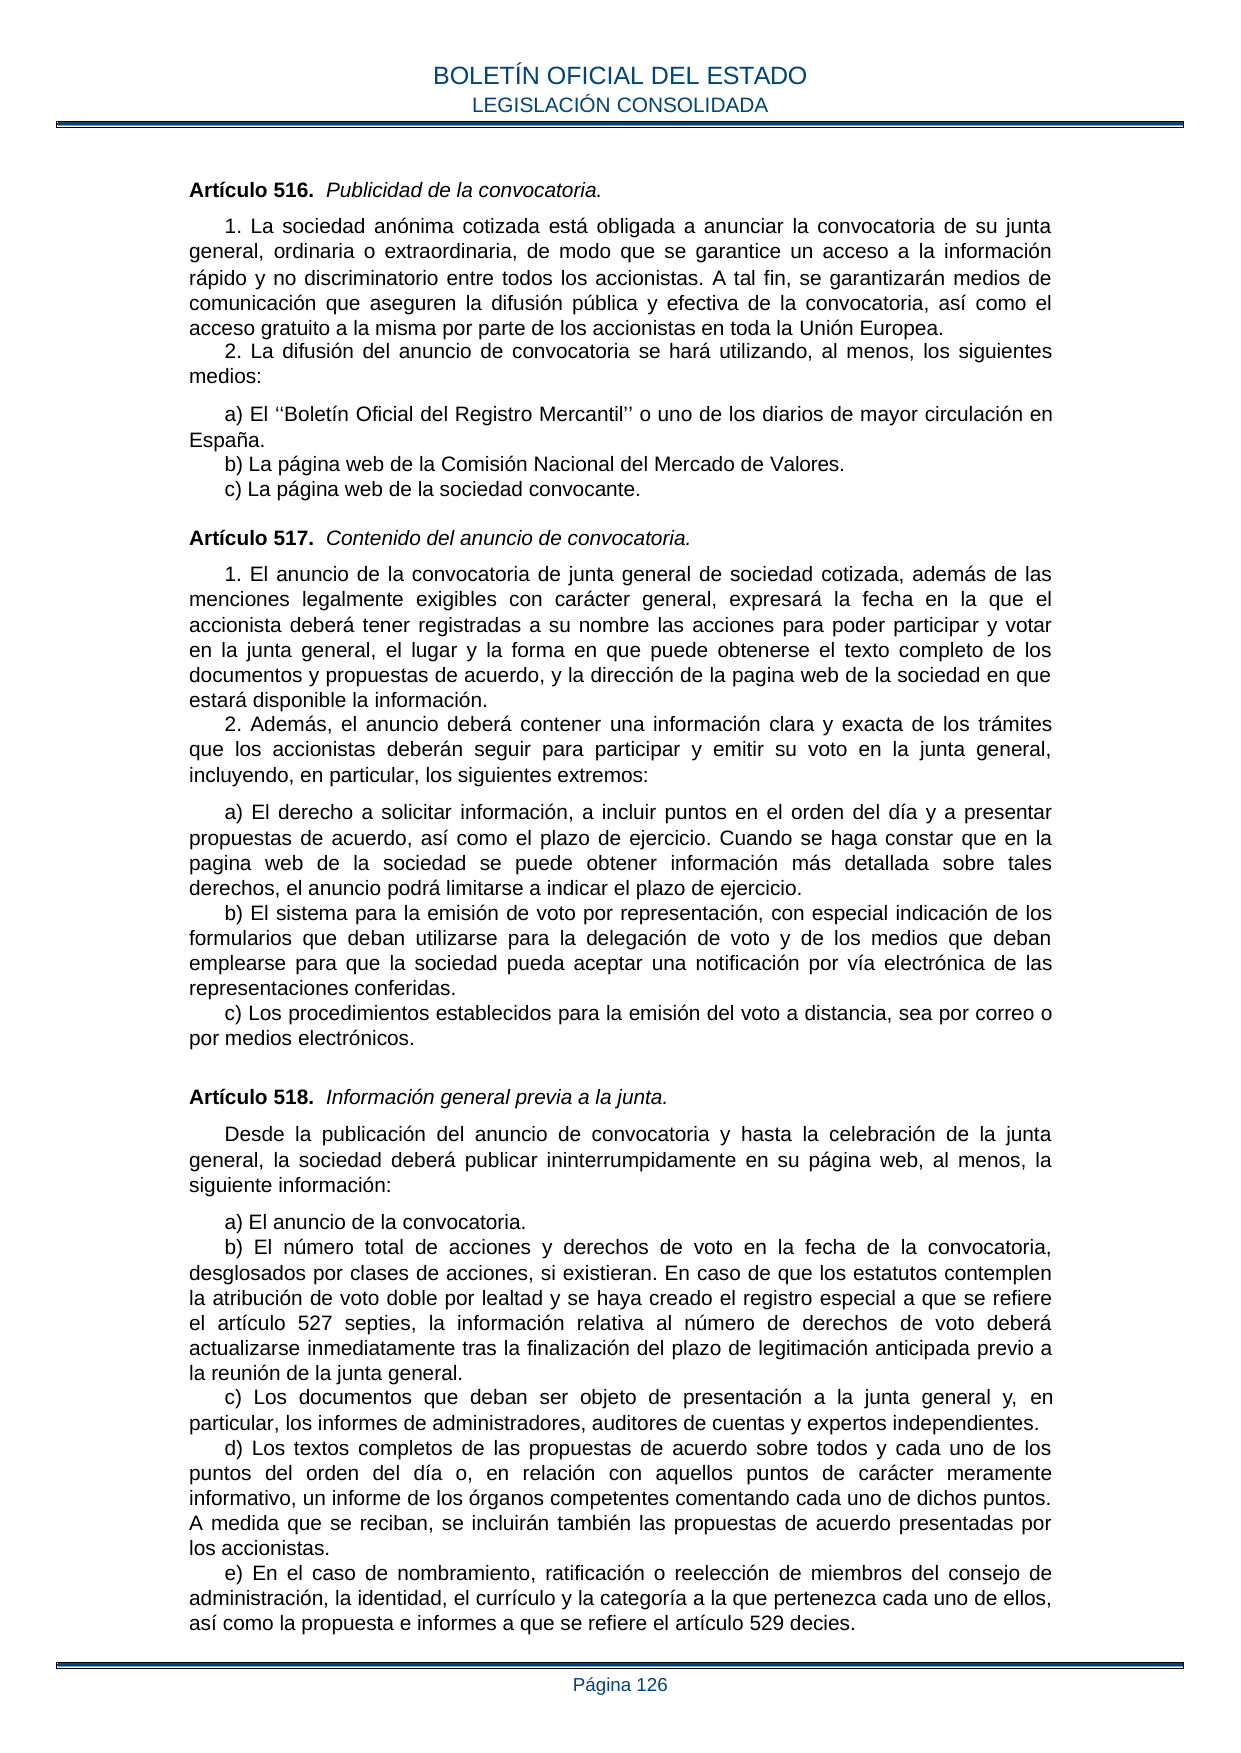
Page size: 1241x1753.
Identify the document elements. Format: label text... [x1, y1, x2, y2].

text 2 [224, 708, 236, 733]
text derechos, el anuncio podrá limitarse a indicar el plazo de ejercicio. [189, 875, 1076, 900]
text b) El número total de acciones y derechos de voto en la fecha de la convocatoria, [224, 1230, 1076, 1260]
text comunicación que aseguren la difusión pública y efectiva de la convocatoria, así como el [189, 290, 1076, 315]
text c) Los documentos que deban ser objeto de presentación a la junta general y, en [224, 1380, 1076, 1410]
text menciones legalmente exigibles con carácter general, expresará la fecha en la que el [189, 583, 1076, 613]
text Artículo 516. Publicidad de la convocatoria. [189, 173, 1076, 203]
text así como la propuesta e informes a que se refiere el artículo 529 decies. [189, 1610, 1076, 1635]
text formularios que deban utilizarse para la delegación de voto y de los medios que deban [189, 925, 1076, 950]
text la reunión de la junta general. [189, 1360, 1076, 1385]
text A medida que se reciban, se incluirán también las propuestas de acuerdo presentadas por [189, 1510, 1076, 1535]
text medios: [189, 360, 287, 390]
text los accionistas. [189, 1535, 1076, 1560]
text emplearse para que la sociedad pueda aceptar una notificación por vía electrónica de las [189, 950, 1076, 975]
text acceso gratuito a la misma por parte de los accionistas en toda la Unión Europea. [189, 315, 1076, 340]
text b) La página web de la Comisión Nacional del Mercado de Valores. [224, 448, 869, 477]
text España. [189, 427, 1076, 452]
text accionista deberá tener registradas a su nombre las acciones para poder participar y votar [189, 613, 1076, 638]
text b) El sistema para la emisión de voto por representación, con especial indicación de los [224, 900, 1076, 925]
text representaciones conferidas. [189, 975, 1076, 1000]
text siguiente información: [189, 1173, 1076, 1198]
text estará disponible la información. [189, 688, 1076, 713]
text incluyendo, en particular, los siguientes extremos: [189, 763, 1076, 788]
text c) La página web de la sociedad convocante. [224, 473, 666, 502]
text a) El ‘‘Boletín Oficial del Registro Mercantil’’ o uno de los diarios de mayor circulación en [224, 398, 1076, 427]
text 1. El anuncio de la convocatoria de junta general de sociedad cotizada, además de las [224, 558, 1076, 583]
text a) El anuncio de la convocatoria. [224, 1205, 552, 1230]
text a) El derecho a solicitar información, a incluir puntos en el orden del día y a presentar [224, 796, 1076, 825]
text d) Los textos completos de las propuestas de acuerdo sobre todos y cada uno de los [224, 1435, 1076, 1460]
text desglosados por clases de acciones, si existieran. En caso de que los estatutos contemplen [189, 1260, 1076, 1285]
text . La sociedad anónima cotizada está obligada a anunciar la convocatoria de su junta [261, 210, 1076, 235]
text BOLETÍN OFICIAL DEL ESTADO [433, 56, 832, 92]
text actualizarse inmediatamente tras la finalización del plazo de legitimación anticipada previo a [189, 1335, 1076, 1360]
text Artículo 518. Información general previa a la junta. [189, 1081, 693, 1111]
text general, ordinaria o extraordinaria, de modo que se garantice un acceso a la información [189, 235, 1076, 265]
text por medios electrónicos. [189, 1025, 1076, 1050]
text en la junta general, el lugar y la forma en que puede obtenerse el texto completo de los [189, 638, 1076, 663]
text c) Los procedimientos establecidos para la emisión del voto a distancia, sea por correo o [224, 1000, 1076, 1025]
text e) En el caso de nombramiento, ratificación o reelección de miembros del consejo de [224, 1560, 1076, 1585]
text . Además, el anuncio deberá contener una información clara y exacta de los trámites [236, 708, 1076, 733]
text 2 [224, 335, 236, 360]
text Página 126 [573, 1670, 692, 1697]
text informativo, un informe de los órganos competentes comentando cada uno de dichos puntos. [189, 1485, 1076, 1510]
text Artículo 517. Contenido del anuncio de convocatoria. [189, 521, 717, 551]
text pagina web de la sociedad se puede obtener información más detallada sobre tales [189, 850, 1076, 875]
picture [57, 1663, 1183, 1668]
text general, la sociedad deberá publicar ininterrumpidamente en su página web, al menos, la [189, 1148, 1076, 1173]
text administración, la identidad, el currículo y la categoría a la que pertenezca cada uno de ellos, [189, 1585, 1076, 1610]
text 1 [224, 210, 261, 235]
picture [57, 122, 1183, 127]
text Desde la publicación del anuncio de convocatoria y hasta la celebración de la junta [224, 1118, 1076, 1148]
text propuestas de acuerdo, así como el plazo de ejercicio. Cuando se haga constar que en la [189, 825, 1076, 850]
text puntos del orden del día o, en relación con aquellos puntos de carácter meramente [189, 1460, 1076, 1485]
text la atribución de voto doble por lealtad y se haya creado el registro especial a que se refiere [189, 1285, 1076, 1310]
text rápido y no discriminatorio entre todos los accionistas. A tal fin, se garantizarán medios de [189, 265, 1076, 290]
text . La difusión del anuncio de convocatoria se hará utilizando, al menos, los siguientes [236, 335, 1076, 365]
text particular, los informes de administradores, auditores de cuentas y expertos independientes. [189, 1410, 1076, 1435]
text LEGISLACIÓN CONSOLIDADA [472, 89, 793, 118]
text que los accionistas deberán seguir para participar y emitir su voto en la junta general, [189, 733, 1076, 763]
text documentos y propuestas de acuerdo, y la dirección de la pagina web de la sociedad en que [189, 663, 1076, 688]
text el artículo 527 septies, la información relativa al número de derechos de voto deberá [189, 1310, 1076, 1335]
